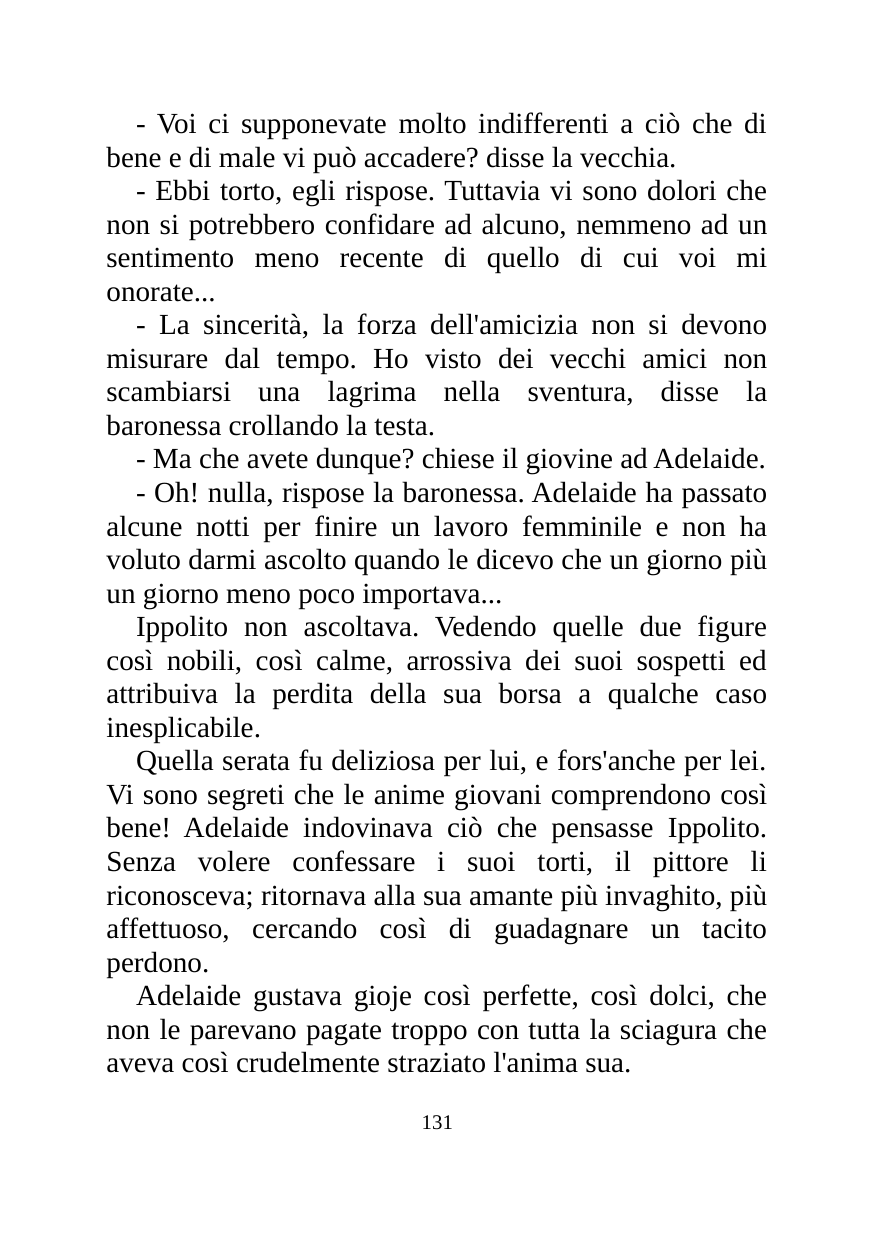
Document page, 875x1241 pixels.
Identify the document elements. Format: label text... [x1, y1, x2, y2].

text Quella serata fu deliziosa per lui, e fors'anche per lei. Vi sono segreti che le anime giovani comprendono così bene! Adelaide indovinava ciò che pensasse Ippolito. Senza volere confessare i suoi torti, il pittore li riconosceva; ritornava alla sua amante più invaghito, più affettuoso, cercando così di guadagnare un tacito perdono. [106, 743, 768, 978]
text - Ebbi torto, egli rispose. Tuttavia vi sono dolori che non si potrebbero confidare ad alcuno, nemmeno ad un sentimento meno recente di quello di cui voi mi onorate... [106, 173, 768, 307]
text Adelaide gustava gioje così perfette, così dolci, che non le parevano pagate troppo con tutta la sciagura che aveva così crudelmente straziato l'anima sua. [106, 978, 768, 1079]
text - Oh! nulla, rispose la baronessa. Adelaide ha passato alcune notti per finire un lavoro femminile e non ha voluto darmi ascolto quando le dicevo che un giorno più un giorno meno poco importava... [106, 475, 768, 609]
text - Ma che avete dunque? chiese il giovine ad Adelaide. [106, 442, 768, 475]
text Ippolito non ascoltava. Vedendo quelle due figure così nobili, così calme, arrossiva dei suoi sospetti ed attribuiva la perdita della sua borsa a qualche caso inesplicabile. [106, 609, 768, 743]
text - La sincerità, la forza dell'amicizia non si devono misurare dal tempo. Ho visto dei vecchi amici non scambiarsi una lagrima nella sventura, disse la baronessa crollando la testa. [106, 307, 768, 442]
text - Voi ci supponevate molto indifferenti a ciò che di bene e di male vi può accadere? disse la vecchia. [106, 106, 768, 173]
